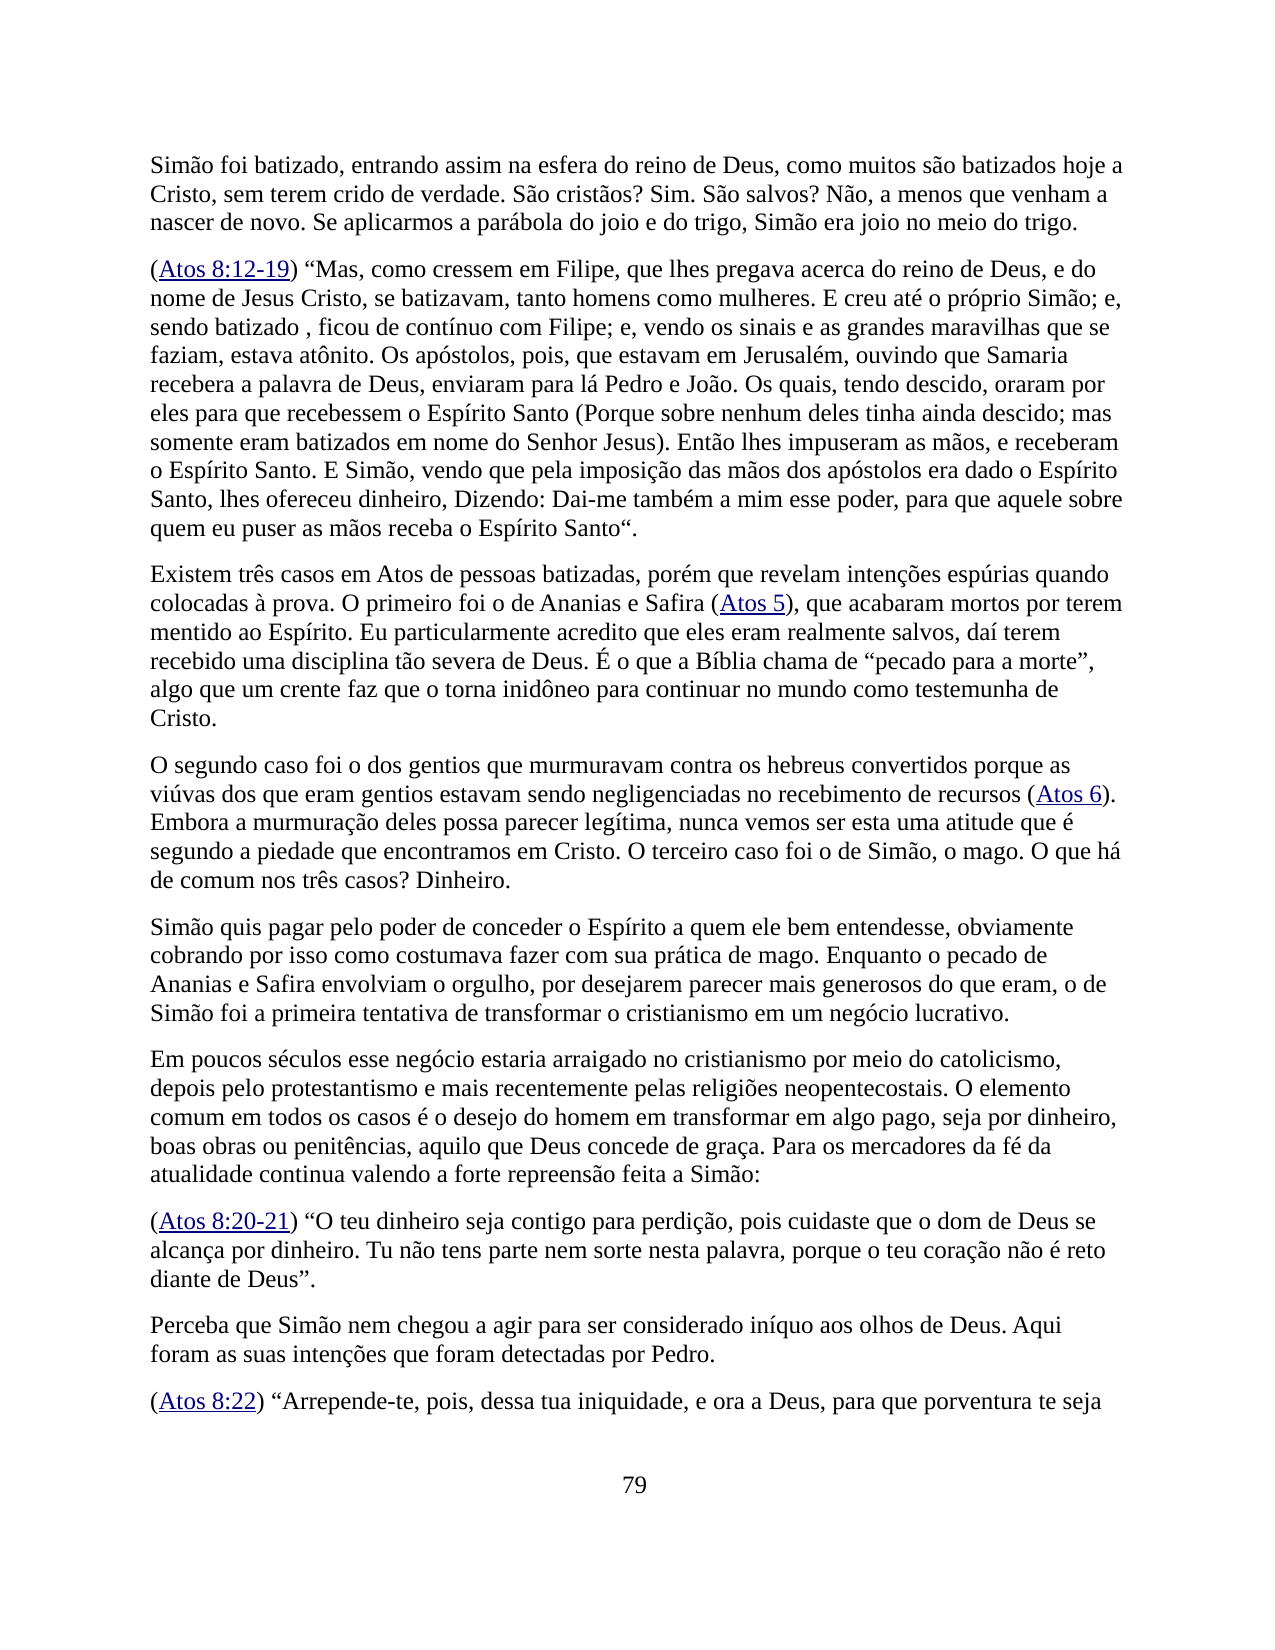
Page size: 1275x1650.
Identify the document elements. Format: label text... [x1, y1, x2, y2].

text O segundo caso foi o dos gentios que murmuravam contra os hebreus convertidos porque as viúvas dos que eram gentios estavam sendo negligenciadas no recebimento de recursos (Atos 6). Embora a murmuração deles possa parecer legítima, nunca vemos ser esta uma atitude que é segundo a piedade que encontramos em Cristo. O terceiro caso foi o de Simão, o mago. O que há de comum nos três casos? Dinheiro. [150, 750, 1125, 894]
text (Atos 8:12-19) “Mas, como cressem em Filipe, que lhes pregava acerca do reino de Deus, e do nome de Jesus Cristo, se batizavam, tanto homens como mulheres. E creu até o próprio Simão; e, sendo batizado , ficou de contínuo com Filipe; e, vendo os sinais e as grandes maravilhas que se faziam, estava atônito. Os apóstolos, pois, que estavam em Jerusalém, ouvindo que Samaria recebera a palavra de Deus, enviaram para lá Pedro e João. Os quais, tendo descido, oraram por eles para que recebessem o Espírito Santo (Porque sobre nenhum deles tinha ainda descido; mas somente eram batizados em nome do Senhor Jesus). Então lhes impuseram as mãos, e receberam o Espírito Santo. E Simão, vendo que pela imposição das mãos dos apóstolos era dado o Espírito Santo, lhes ofereceu dinheiro, Dizendo: Dai-me também a mim esse poder, para que aquele sobre quem eu puser as mãos receba o Espírito Santo“. [150, 254, 1125, 542]
text Perceba que Simão nem chegou a agir para ser considerado iníquo aos olhos de Deus. Aqui foram as suas intenções que foram detectadas por Pedro. [150, 1310, 1125, 1368]
text Em poucos séculos esse negócio estaria arraigado no cristianismo por meio do catolicismo, depois pelo protestantismo e mais recentemente pelas religiões neopentecostais. O elemento comum em todos os casos é o desejo do homem em transformar em algo pago, seja por dinheiro, boas obras ou penitências, aquilo que Deus concede de graça. Para os mercadores da fé da atualidade continua valendo a forte repreensão feita a Simão: [150, 1044, 1125, 1188]
text Simão quis pagar pelo poder de conceder o Espírito a quem ele bem entendesse, obviamente cobrando por isso como costumava fazer com sua prática de mago. Enquanto o pecado de Ananias e Safira envolviam o orgulho, por desejarem parecer mais generosos do que eram, o de Simão foi a primeira tentativa de transformar o cristianismo em um negócio lucrativo. [150, 912, 1125, 1027]
text (Atos 8:22) “Arrepende-te, pois, dessa tua iniquidade, e ora a Deus, para que porventura te seja [150, 1386, 1125, 1414]
text (Atos 8:20-21) “O teu dinheiro seja contigo para perdição, pois cuidaste que o dom de Deus se alcança por dinheiro. Tu não tens parte nem sorte nesta palavra, porque o teu coração não é reto diante de Deus”. [150, 1206, 1125, 1292]
text Simão foi batizado, entrando assim na esfera do reino de Deus, como muitos são batizados hoje a Cristo, sem terem crido de verdade. São cristãos? Sim. São salvos? Não, a menos que venham a nascer de novo. Se aplicarmos a parábola do joio e do trigo, Simão era joio no meio do trigo. [150, 150, 1125, 236]
text Existem três casos em Atos de pessoas batizadas, porém que revelam intenções espúrias quando colocadas à prova. O primeiro foi o de Ananias e Safira (Atos 5), que acabaram mortos por terem mentido ao Espírito. Eu particularmente acredito que eles eram realmente salvos, daí terem recebido uma disciplina tão severa de Deus. É o que a Bíblia chama de “pecado para a morte”, algo que um crente faz que o torna inidôneo para continuar no mundo como testemunha de Cristo. [150, 559, 1125, 732]
